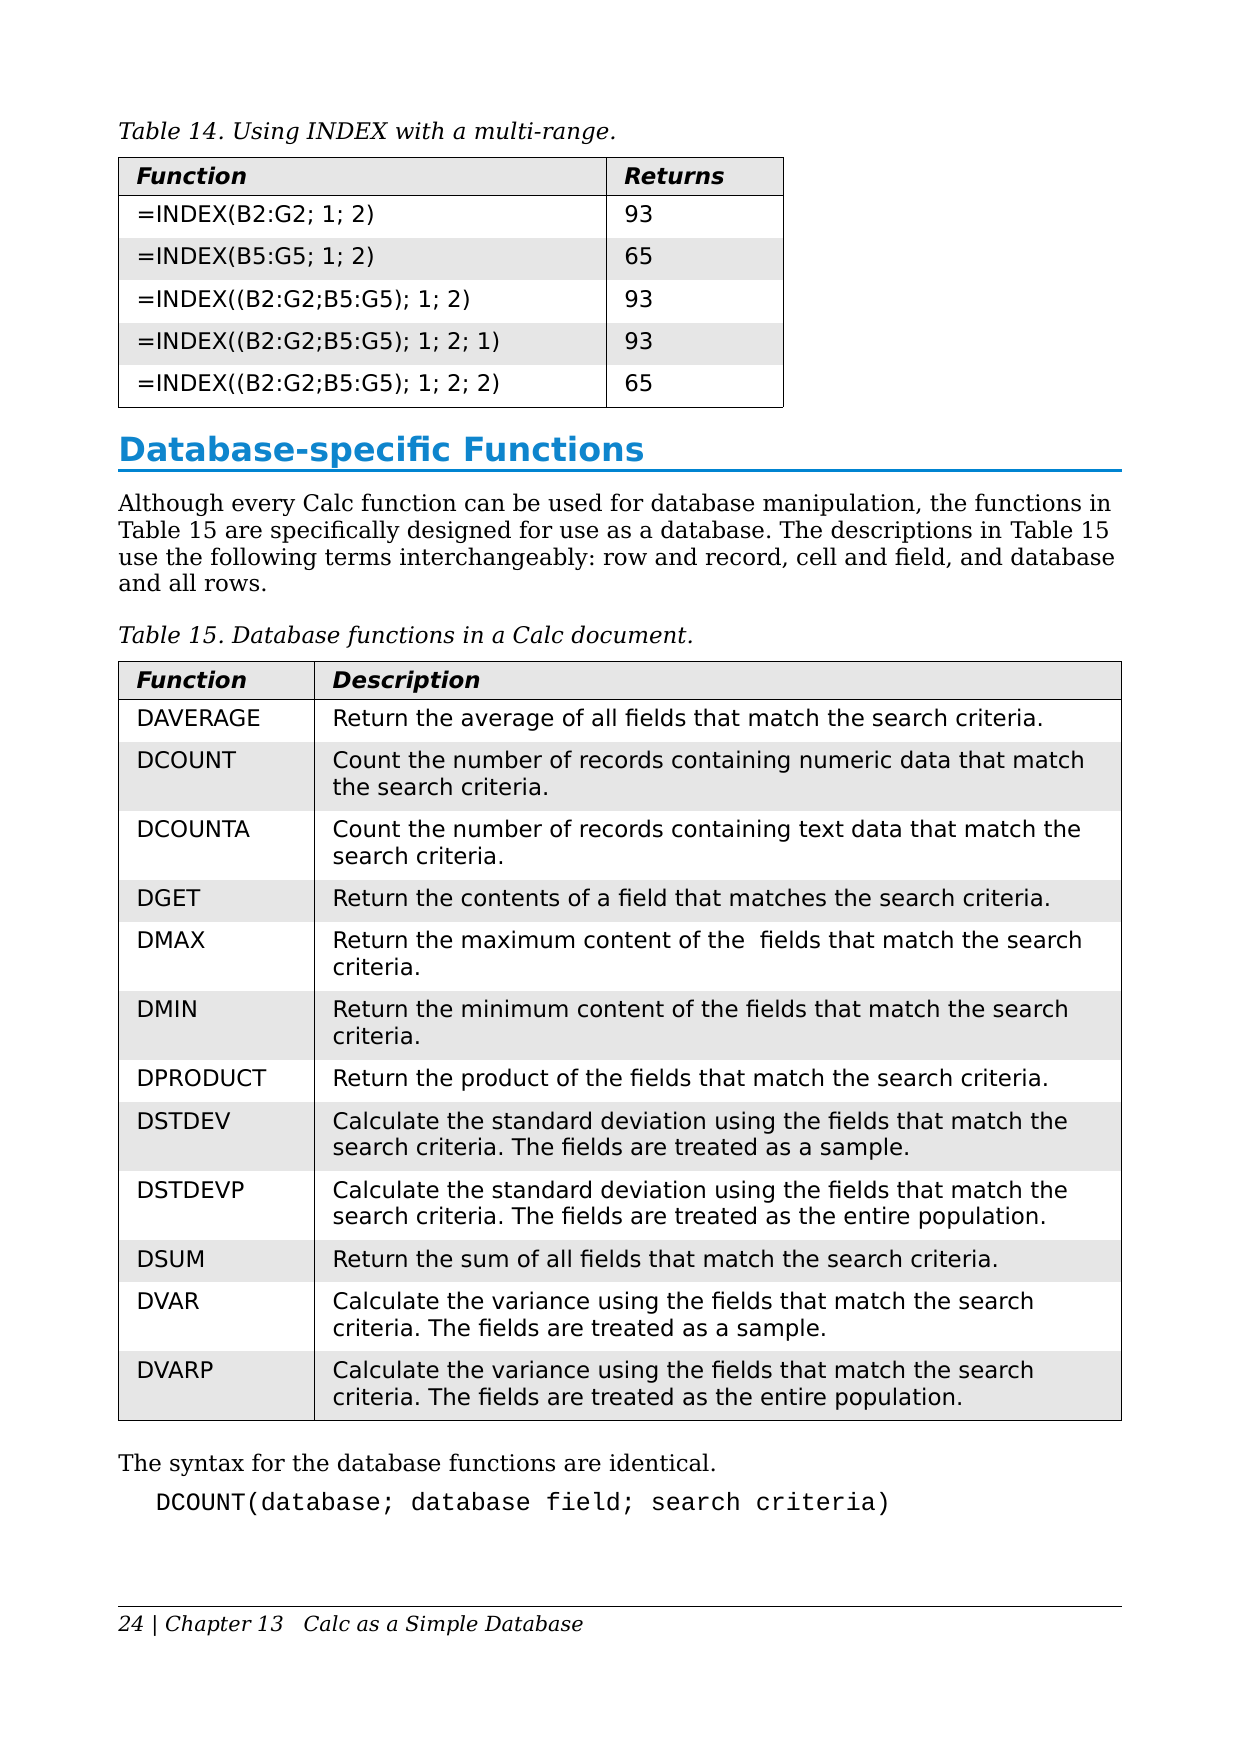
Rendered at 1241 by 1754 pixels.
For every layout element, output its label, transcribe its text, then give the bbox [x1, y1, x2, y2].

text Table 15. Database functions in a Calc document. [118, 622, 1122, 649]
table_cell Return the contents of a field that matches the search criteria. [315, 880, 1121, 922]
table_cell Calculate the variance using the fields that match the search criteria. The fields are treated as a sample. [315, 1283, 1121, 1351]
table_cell DMAX [119, 922, 314, 991]
table_cell =INDEX(B2:G2; 1; 2) [119, 196, 606, 238]
table_cell DSUM [119, 1240, 314, 1282]
table_header Description [315, 662, 1121, 699]
table_cell 93 [607, 196, 783, 238]
table_cell DVAR [119, 1283, 314, 1351]
table_cell DCOUNT [119, 742, 314, 811]
table_cell DPRODUCT [119, 1060, 314, 1102]
table_cell 65 [607, 365, 783, 407]
table_cell Return the average of all fields that match the search criteria. [315, 700, 1121, 742]
table_cell Calculate the standard deviation using the fields that match the search criteria. The fields are treated as a sample. [315, 1102, 1121, 1171]
table_cell 65 [607, 238, 783, 280]
table_cell DCOUNTA [119, 811, 314, 880]
table_cell Return the minimum content of the fields that match the search criteria. [315, 991, 1121, 1060]
table_cell DGET [119, 880, 314, 922]
text DCOUNT(database; database field; search criteria) [156, 1489, 1092, 1517]
table_header Function [119, 158, 606, 195]
table_cell =INDEX((B2:G2;B5:G5); 1; 2; 2) [119, 365, 606, 407]
text The syntax for the database functions are identical. [118, 1450, 1122, 1477]
table_cell Return the product of the fields that match the search criteria. [315, 1060, 1121, 1102]
table_cell DSTDEV [119, 1102, 314, 1171]
table_cell =INDEX((B2:G2;B5:G5); 1; 2; 1) [119, 323, 606, 365]
table_cell Calculate the variance using the fields that match the search criteria. The fields are treated as the entire population. [315, 1351, 1121, 1420]
table_header Function [119, 662, 314, 699]
table_cell DSTDEVP [119, 1171, 314, 1240]
table_cell DMIN [119, 991, 314, 1060]
table_cell Return the maximum content of the fields that match the search criteria. [315, 922, 1121, 991]
table_cell DAVERAGE [119, 700, 314, 742]
table_cell Count the number of records containing text data that match the search criteria. [315, 811, 1121, 880]
text Table 14. Using INDEX with a multi-range. [118, 118, 1122, 145]
subtitle Database-specific Functions [118, 431, 1122, 469]
table_cell Return the sum of all fields that match the search criteria. [315, 1240, 1121, 1282]
list Although every Calc function can be used for database manipulation, the functions in Table 15 are specifically designed for use as a database. The descriptions in Table 15 use the following terms interchangeably: row and record, cell and field, and database and all rows. [118, 491, 1122, 597]
table_cell 93 [607, 323, 783, 365]
table_header Returns [607, 158, 783, 195]
table_cell DVARP [119, 1351, 314, 1420]
table_cell Count the number of records containing numeric data that match the search criteria. [315, 742, 1121, 811]
table_cell Calculate the standard deviation using the fields that match the search criteria. The fields are treated as the entire population. [315, 1171, 1121, 1240]
table_cell =INDEX((B2:G2;B5:G5); 1; 2) [119, 280, 606, 322]
table_cell 93 [607, 280, 783, 322]
table_cell =INDEX(B5:G5; 1; 2) [119, 238, 606, 280]
